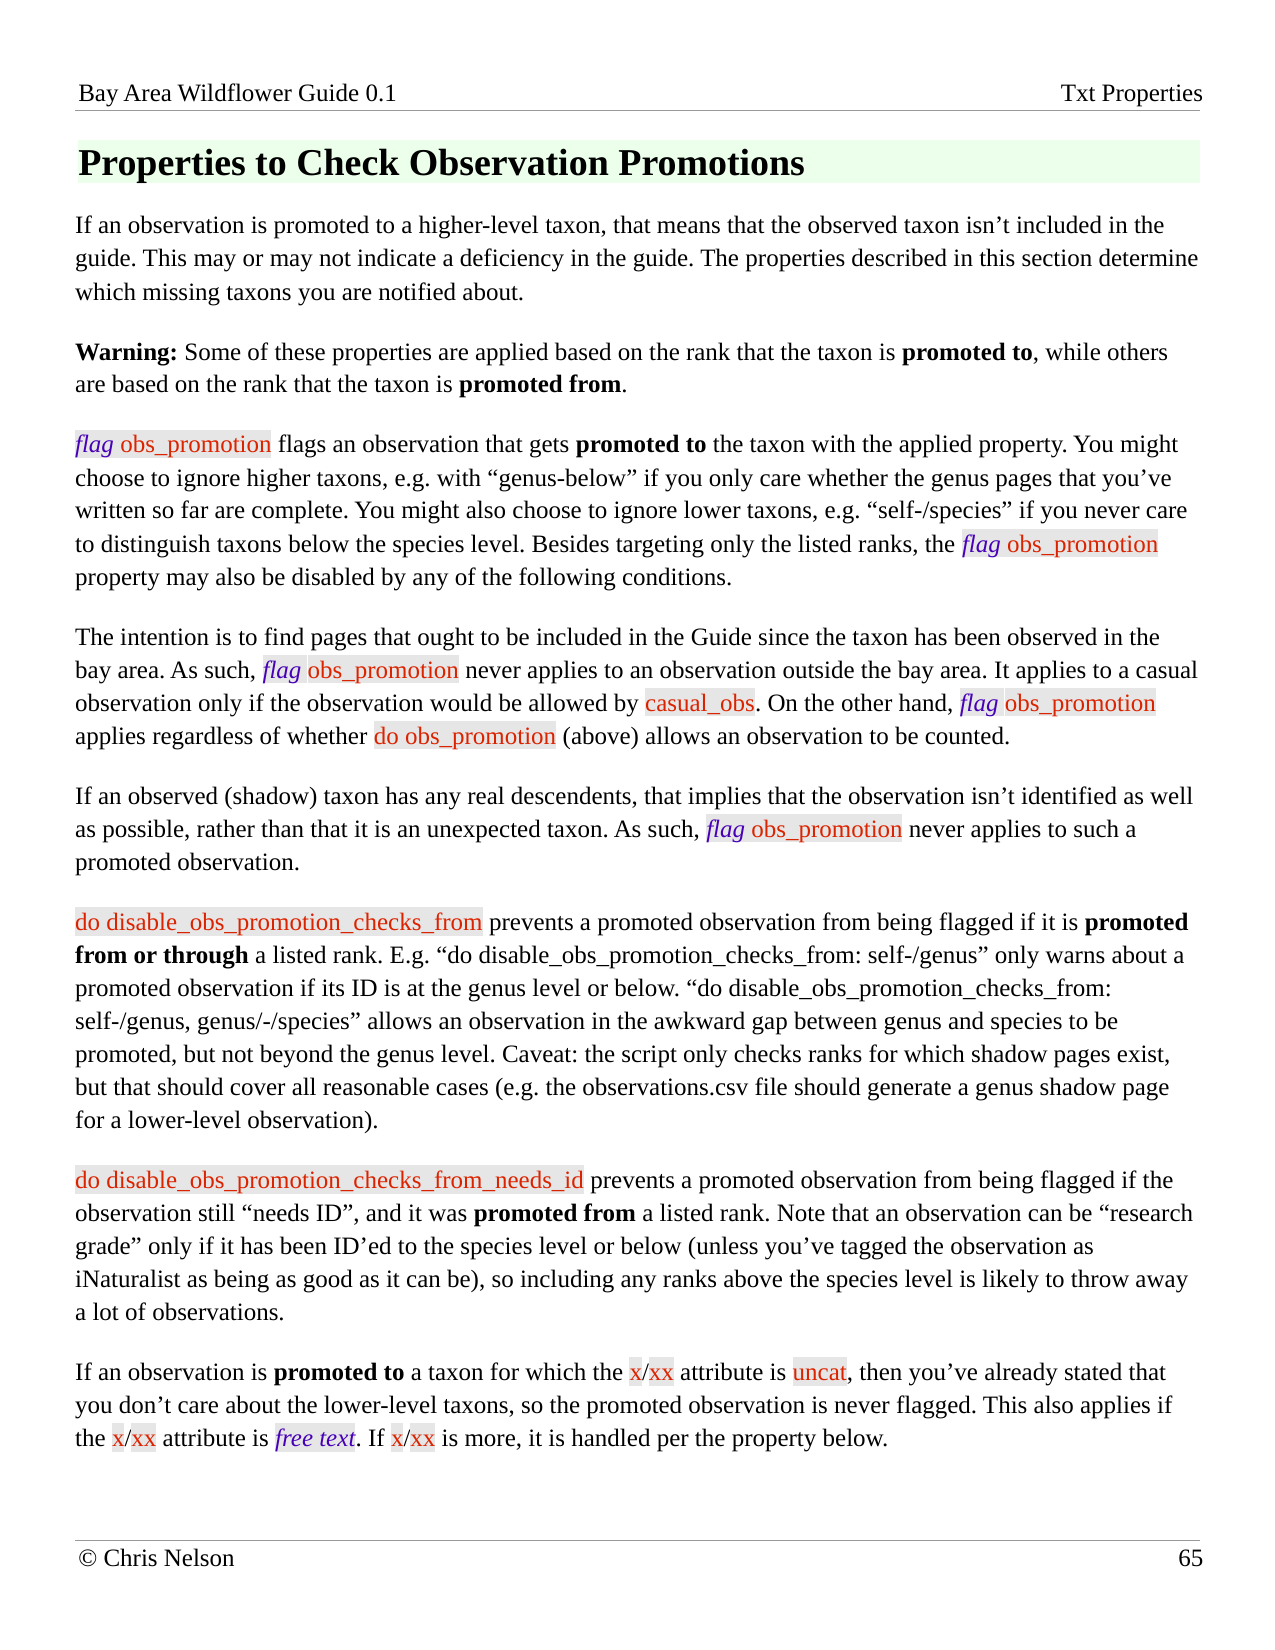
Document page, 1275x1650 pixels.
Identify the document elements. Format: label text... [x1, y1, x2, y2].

text flag obs_promotion flags an observation that gets promoted to the taxon with the applied property. You might choose to ignore higher taxons, e.g. with “genus-below” if you only care whether the genus pages that you’ve written so far are complete. You might also choose to ignore lower taxons, e.g. “self-/species” if you never care to distinguish taxons below the species level. Besides targeting only the listed ranks, the flag obs_promotion property may also be disabled by any of the following conditions. [75, 429, 1200, 590]
text The intention is to find pages that ought to be included in the Guide since the taxon has been observed in the bay area. As such, flag obs_promotion never applies to an observation outside the bay area. It applies to a casual observation only if the observation would be allowed by casual_obs. On the other hand, flag obs_promotion applies regardless of whether do obs_promotion (above) allows an observation to be counted. [75, 622, 1200, 749]
text do disable_obs_promotion_checks_from_needs_id prevents a promoted observation from being flagged if the observation still “needs ID”, and it was promoted from a listed rank. Note that an observation can be “research grade” only if it has been ID’ed to the species level or below (unless you’ve tagged the observation as iNaturalist as being as good as it can be), so including any ranks above the species level is likely to throw away a lot of observations. [75, 1165, 1200, 1326]
text If an observation is promoted to a taxon for which the x/xx attribute is uncat, then you’ve already stated that you don’t care about the lower-level taxons, so the promoted observation is never flagged. This also applies if the x/xx attribute is free text. If x/xx is more, it is handled per the property below. [75, 1357, 1200, 1452]
text Warning: Some of these properties are applied based on the rank that the taxon is promoted to, while others are based on the rank that the taxon is promoted from. [75, 337, 1200, 398]
text If an observed (shadow) taxon has any real descendents, that implies that the observation isn’t identified as well as possible, rather than that it is an unexpected taxon. As such, flag obs_promotion never applies to such a promoted observation. [75, 781, 1200, 876]
text If an observation is promoted to a higher-level taxon, that means that the observed taxon isn’t included in the guide. This may or may not indicate a deficiency in the guide. The properties described in this section determine which missing taxons you are notified about. [75, 211, 1200, 305]
subtitle Properties to Check Observation Promotions [78, 140, 1200, 183]
text do disable_obs_promotion_checks_from prevents a promoted observation from being flagged if it is promoted from or through a listed rank. E.g. “do disable_obs_promotion_checks_from: self-/genus” only warns about a promoted observation if its ID is at the genus level or below. “do disable_obs_promotion_checks_from: self-/genus, genus/-/species” allows an observation in the awkward gap between genus and species to be promoted, but not beyond the genus level. Caveat: the script only checks ranks for which shadow pages exist, but that should cover all reasonable cases (e.g. the observations.csv file should generate a genus shadow page for a lower-level observation). [75, 907, 1200, 1134]
